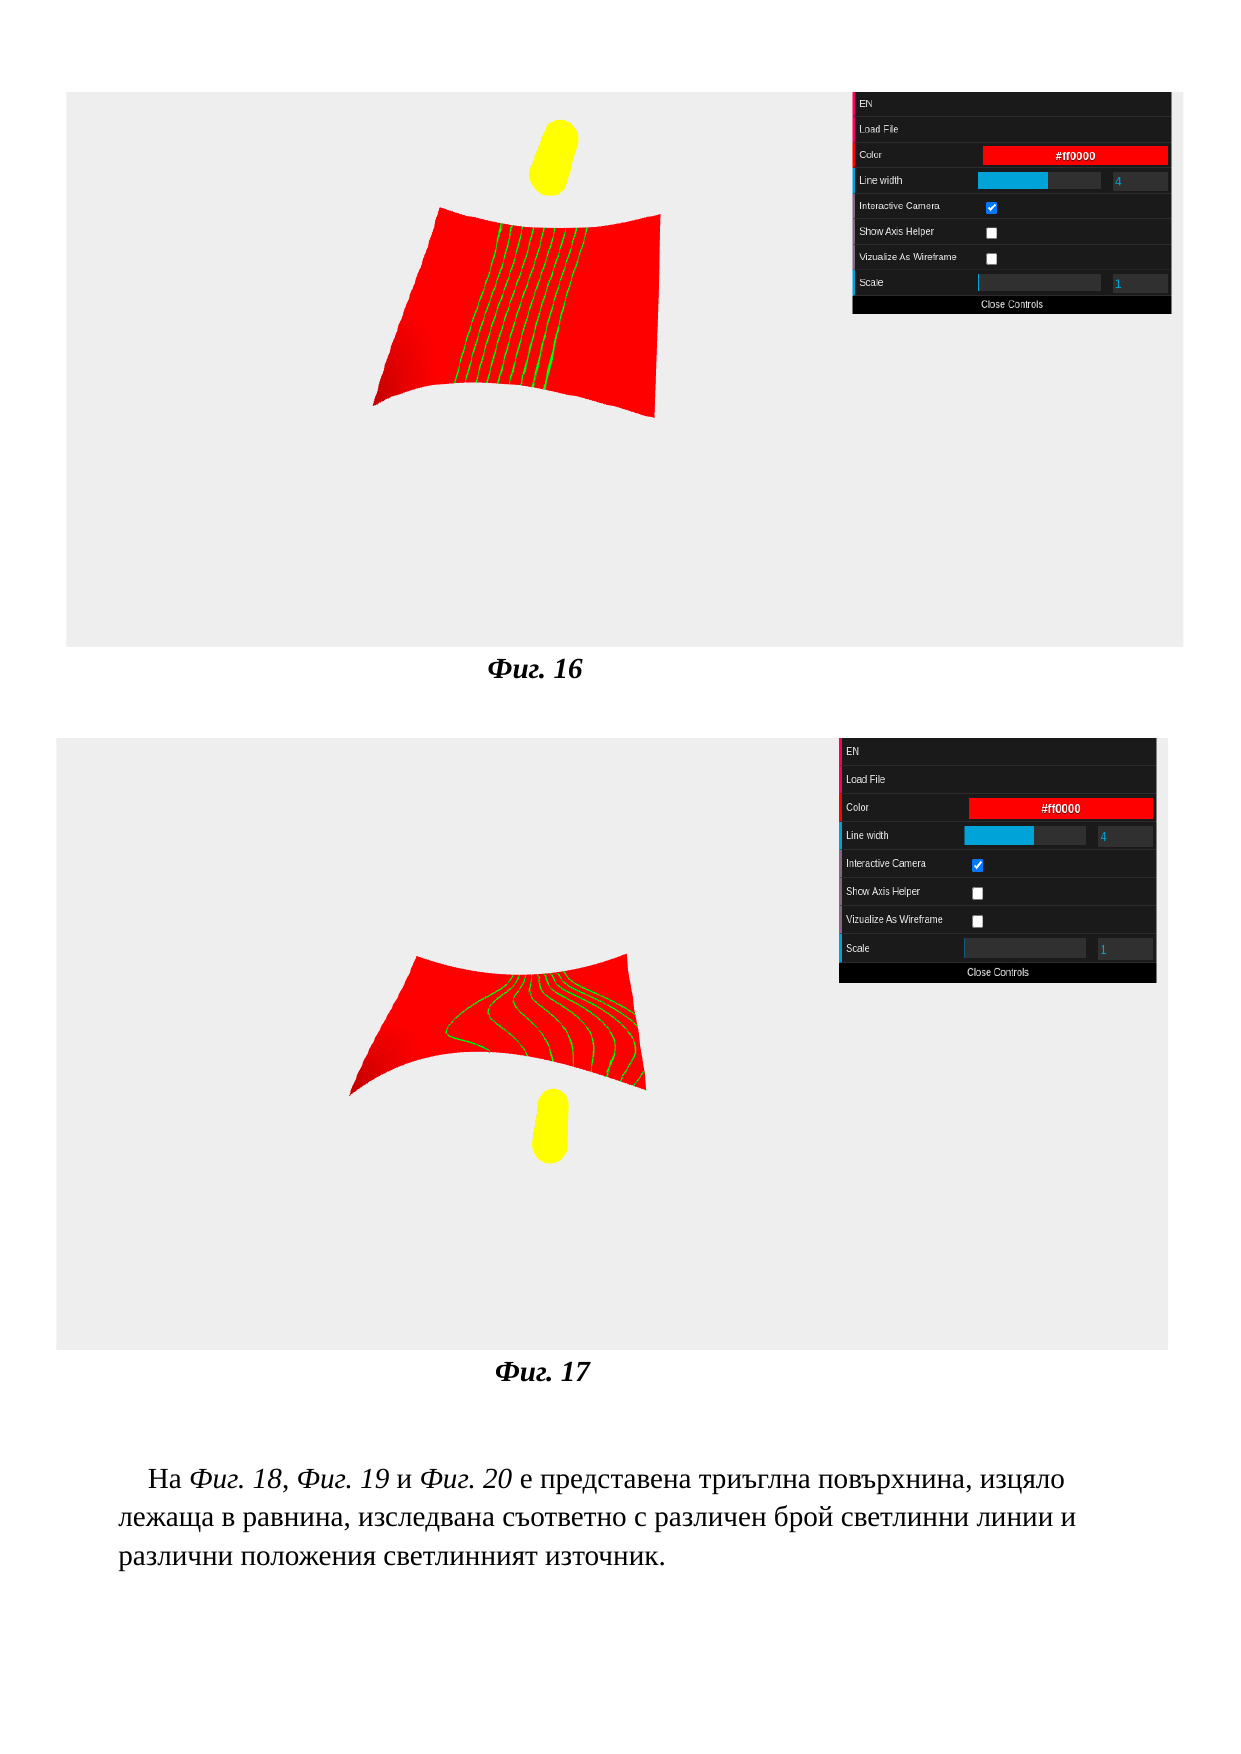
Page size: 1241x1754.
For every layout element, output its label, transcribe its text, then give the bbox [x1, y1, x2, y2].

text Фиг. 17 [118, 1350, 1122, 1388]
text На Фиг. 18, Фиг. 19 и Фиг. 20 е представена триъглна повърхнина, изцяло лежаща в равнина, изследвана съответно с различен брой светлинни линии и различни положения светлинният източник. [118, 1461, 1122, 1571]
text Фиг. 16 [118, 647, 1122, 685]
picture [66, 92, 1184, 647]
picture [56, 738, 1169, 1350]
